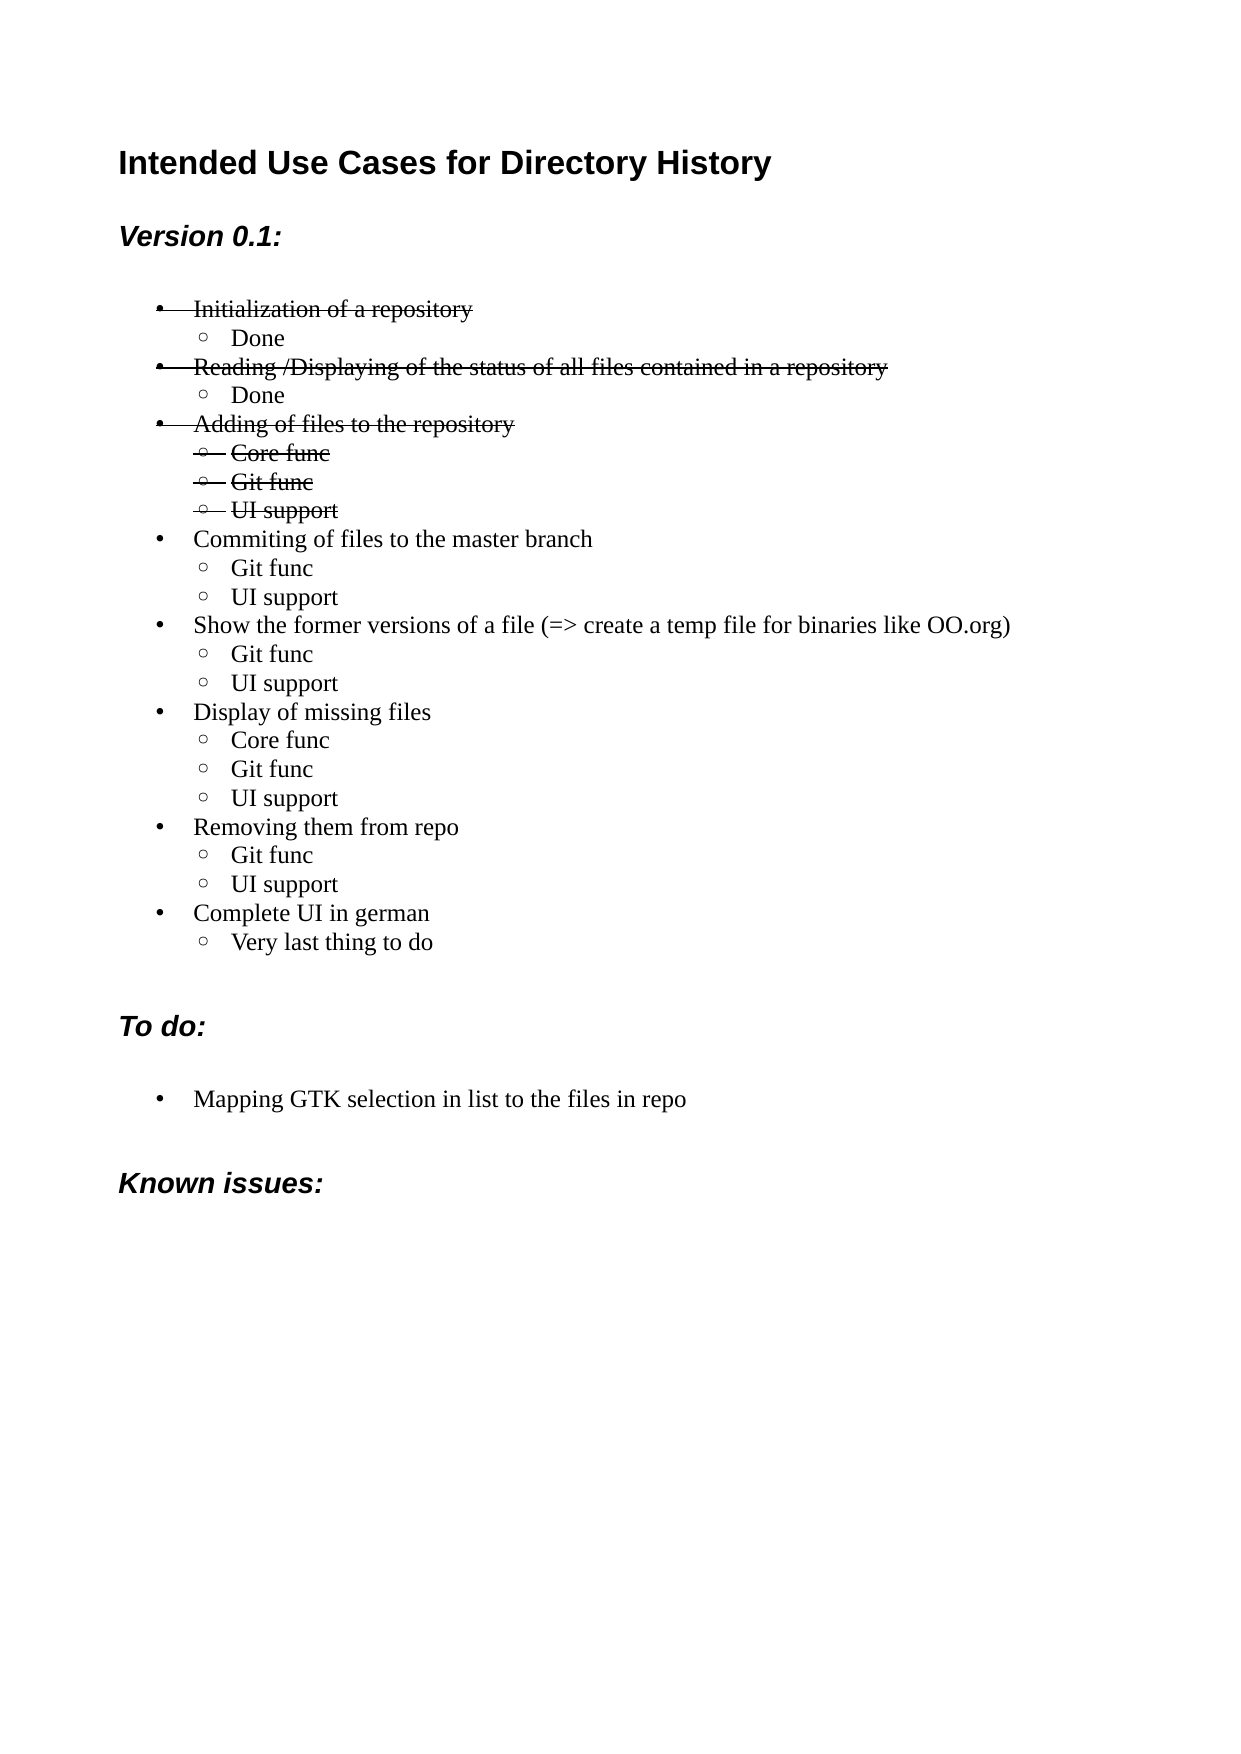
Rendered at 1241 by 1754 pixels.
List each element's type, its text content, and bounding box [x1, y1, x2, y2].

list Reading /Displaying of the status of all files contained in a repository [156, 352, 1122, 380]
list Commiting of files to the master branch [156, 524, 1122, 553]
subtitle Known issues: [118, 1166, 1122, 1200]
list Git func [193, 639, 1122, 668]
list Very last thing to do [193, 927, 1122, 955]
list Git func [193, 754, 1122, 783]
list Git func [193, 840, 1122, 869]
list Removing them from repo [156, 812, 1122, 840]
subtitle Version 0.1: [118, 219, 1122, 253]
subtitle Intended Use Cases for Directory History [118, 143, 1122, 182]
list UI support [193, 582, 1122, 610]
list UI support [193, 495, 1122, 524]
list Core func [193, 725, 1122, 754]
list Done [193, 323, 1122, 352]
list Core func [193, 438, 1122, 467]
list UI support [193, 869, 1122, 898]
list UI support [193, 668, 1122, 697]
list Mapping GTK selection in list to the files in repo [156, 1084, 1122, 1113]
list Git func [193, 467, 1122, 495]
list Complete UI in german [156, 898, 1122, 927]
list Show the former versions of a file (=> create a temp file for binaries like OO.org) [156, 610, 1122, 639]
list UI support [193, 783, 1122, 812]
list Display of missing files [156, 697, 1122, 725]
list Git func [193, 553, 1122, 582]
list Done [193, 380, 1122, 409]
list Initialization of a repository [156, 294, 1122, 323]
subtitle To do: [118, 1009, 1122, 1043]
list Adding of files to the repository [156, 409, 1122, 438]
